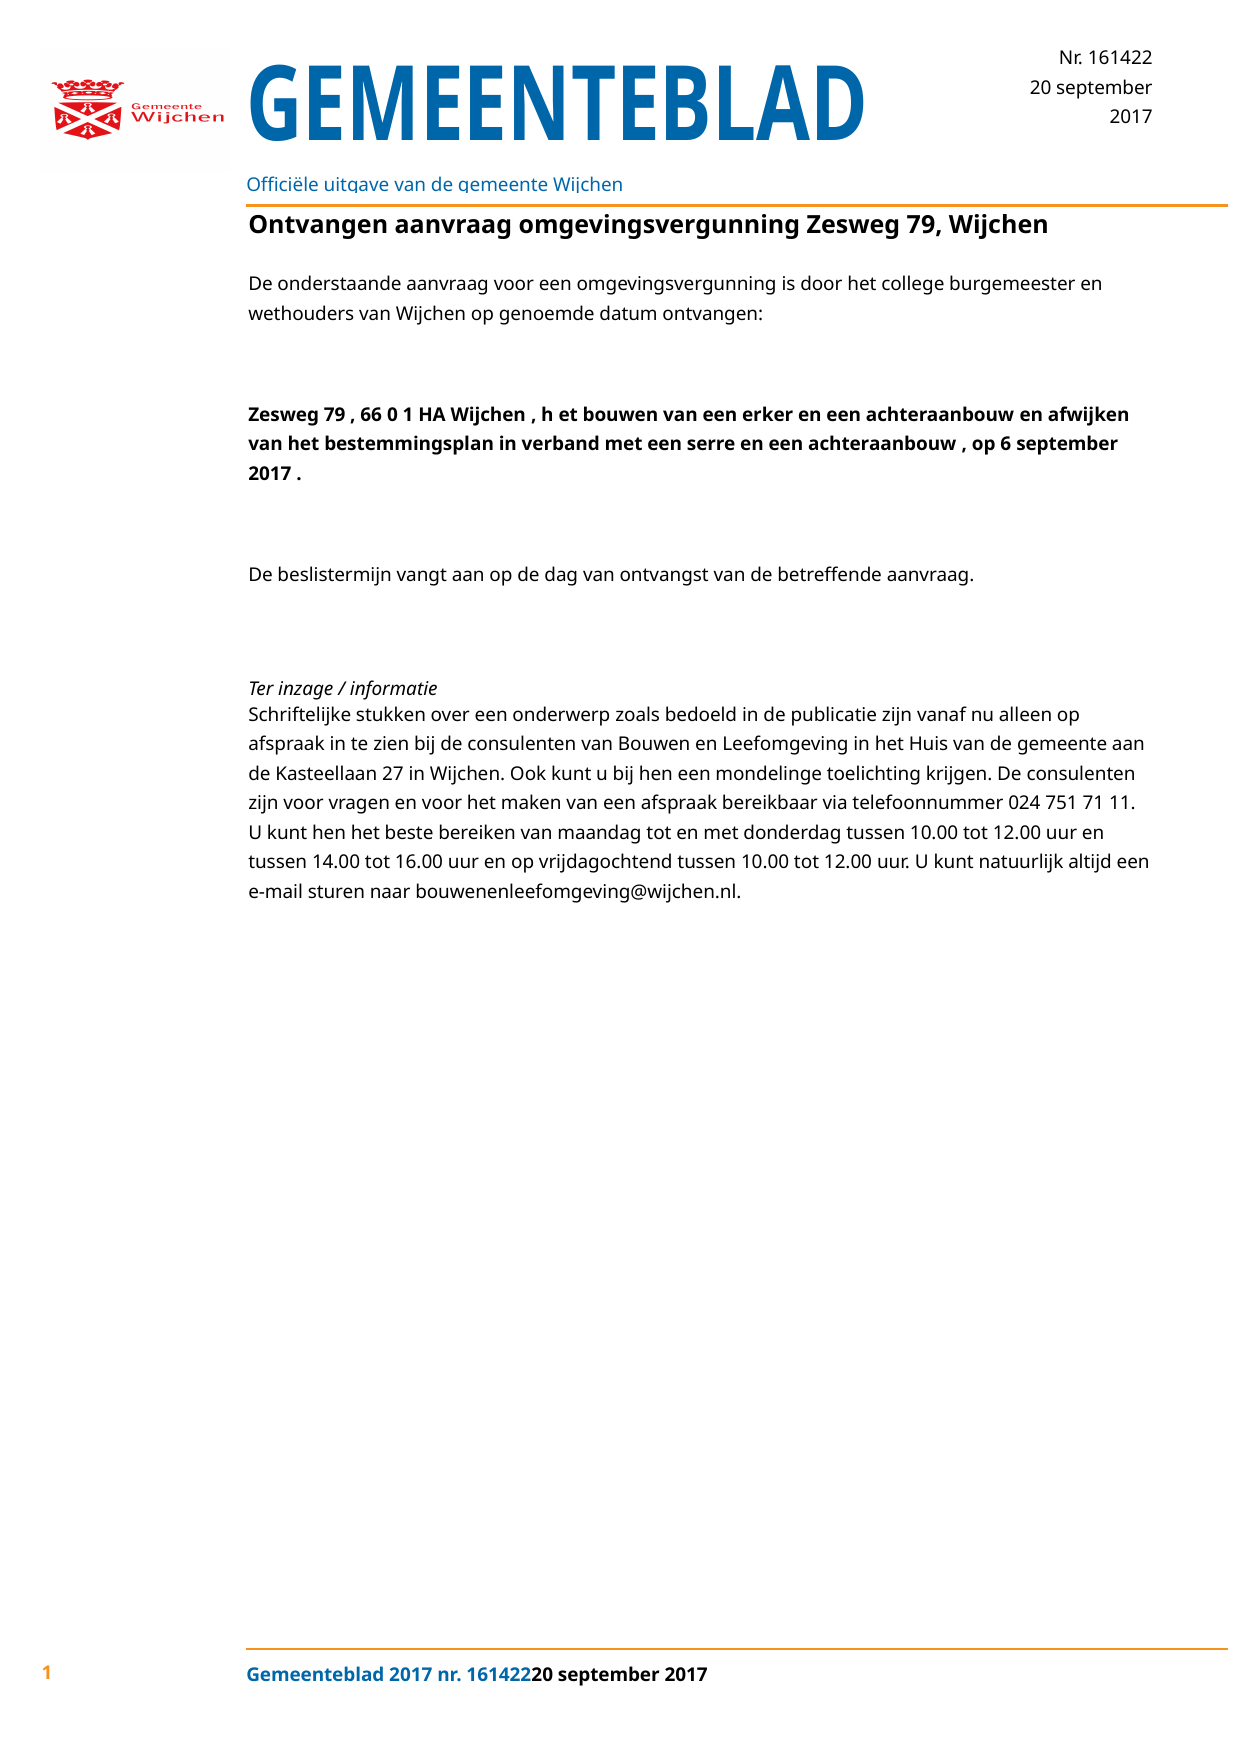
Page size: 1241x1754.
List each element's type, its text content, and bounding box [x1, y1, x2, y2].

text Schriftelijke stukken over een onderwerp zoals bedoeld in de publicatie zijn vanaf nu alleen op afspraak in te zien bij de consulenten van Bouwen en Leefomgeving in het Huis van de gemeente aan de Kasteellaan 27 in Wijchen. Ook kunt u bij hen een mondelinge toelichting krijgen. De consulenten zijn voor vragen en voor het maken van een afspraak bereikbaar via telefoonnummer 024 751 71 11. U kunt hen het beste bereiken van maandag tot en met donderdag tussen 10.00 tot 12.00 uur en tussen 14.00 tot 16.00 uur en op vrijdagochtend tussen 10.00 tot 12.00 uur. U kunt natuurlijk altijd een e-mail sturen naar bouwenenleefomgeving@wijchen.nl. [248, 701, 1152, 904]
text Ontvangen aanvraag omgevingsvergunning Zesweg 79, Wijchen [248, 207, 1152, 241]
picture [41, 47, 231, 172]
text Zesweg 79 , 66 0 1 HA Wijchen , h et bouwen van een erker en een achteraanbouw en afwijken van het bestemmingsplan in verband met een serre en een achteraanbouw , op 6 september 2017 . [248, 401, 1152, 486]
text De onderstaande aanvraag voor een omgevingsvergunning is door het college burgemeester en wethouders van Wijchen op genoemde datum ontvangen: [248, 270, 1152, 326]
text Ter inzage / informatie [248, 675, 1152, 701]
text De beslistermijn vangt aan op de dag van ontvangst van de betreffende aanvraag. [248, 561, 1152, 586]
